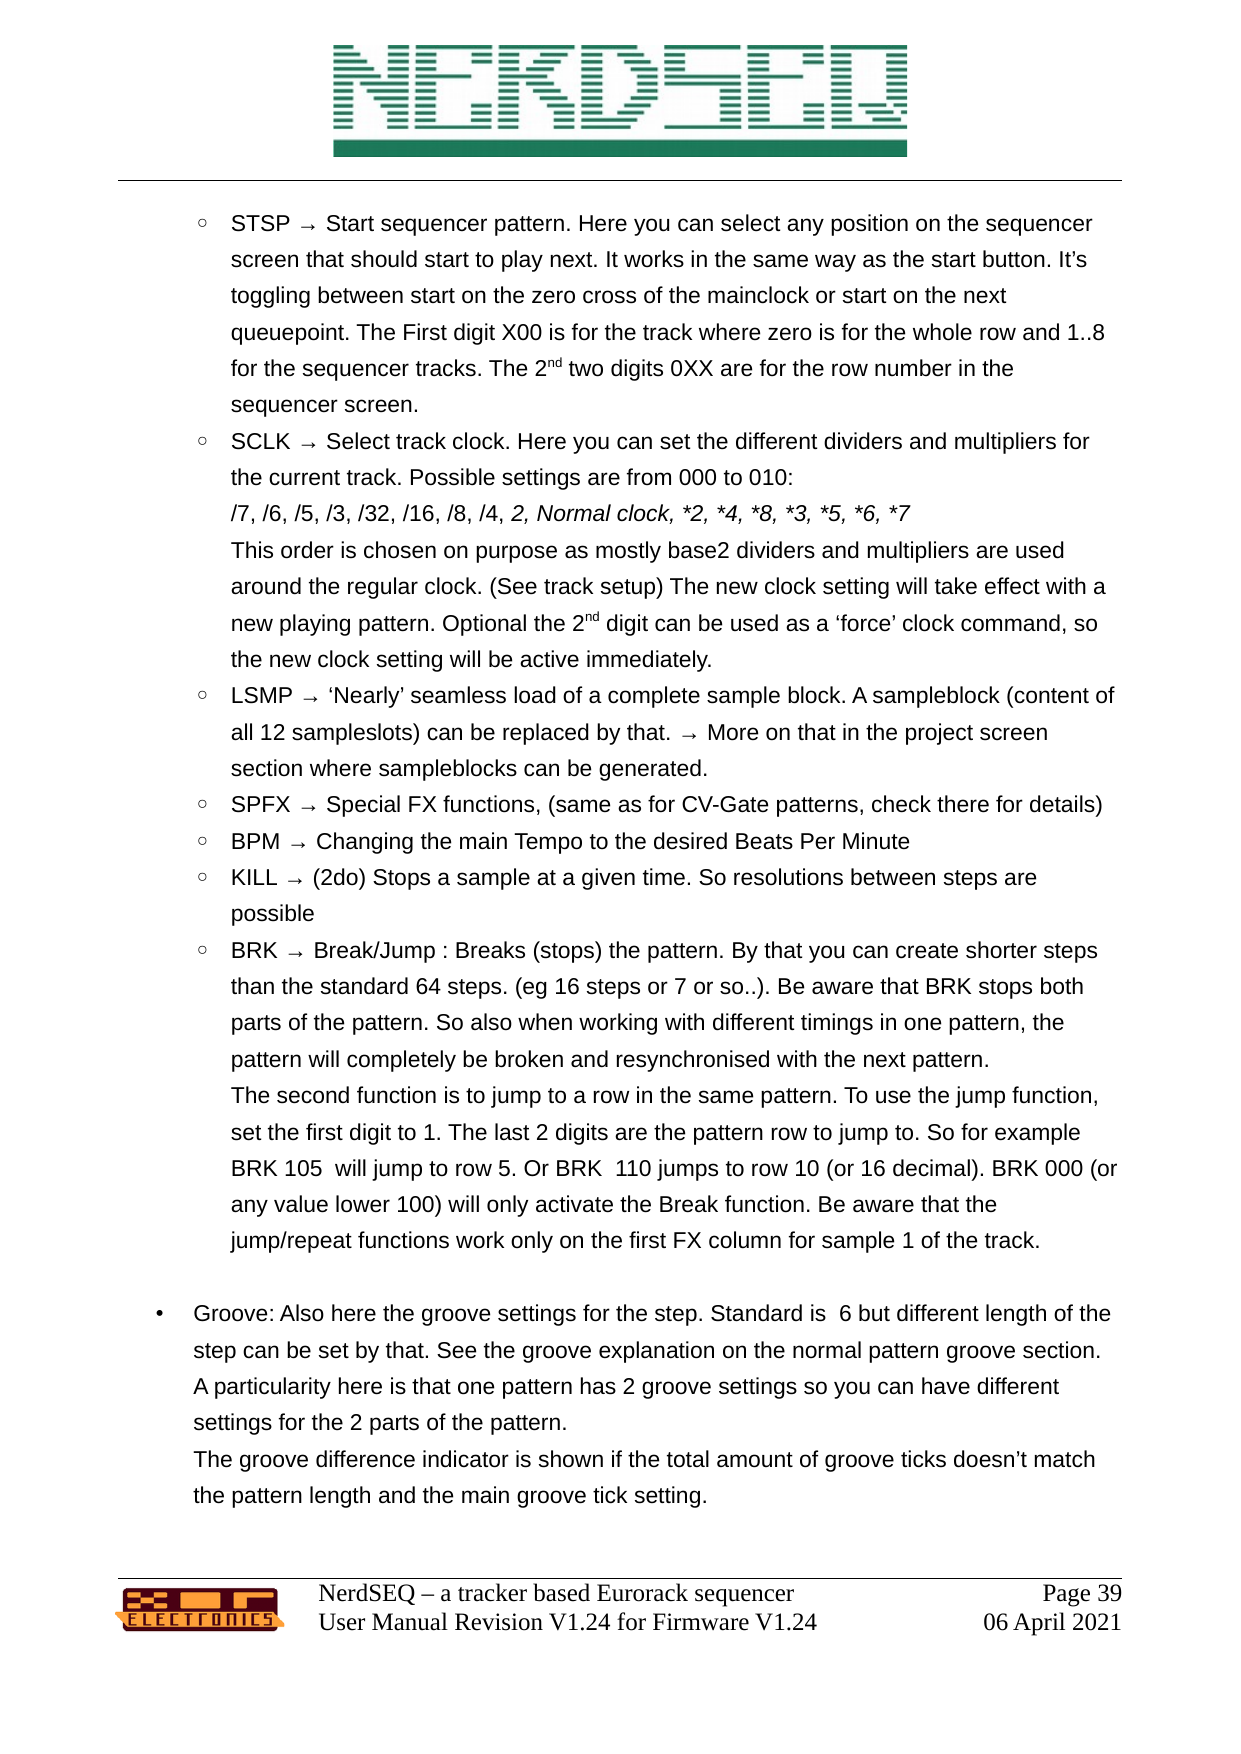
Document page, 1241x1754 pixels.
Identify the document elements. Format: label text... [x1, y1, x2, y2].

picture [115, 1584, 285, 1634]
list LSMP → ‘Nearly’ seamless load of a complete sample block. A sampleblock (content of all 12 sampleslots) can be replaced by that. → More on that in the project screen section where sampleblocks can be generated. [193, 682, 1122, 781]
list BPM → Changing the main Tempo to the desired Beats Per Minute [193, 828, 1122, 854]
list The second function is to jump to a row in the same pattern. To use the jump function, set the first digit to 1. The last 2 digits are the pattern row to jump to. So for example BRK 105 will jump to row 5. Or BRK 110 jumps to row 10 (or 16 decimal). BRK 000 (or any value lower 100) will only activate the Break function. Be aware that the jump/repeat functions work only on the first FX column for sample 1 of the track. [193, 1082, 1122, 1254]
list Groove: Also here the groove settings for the step. Standard is 6 but different length of the step can be set by that. See the groove explanation on the normal pattern groove section. [156, 1300, 1122, 1363]
list A particularity here is that one pattern has 2 groove settings so you can have different settings for the 2 parts of the pattern. [156, 1373, 1122, 1436]
list STSP → Start sequencer pattern. Here you can select any position on the sequencer screen that should start to play next. It works in the same way as the start button. It’s toggling between start on the zero cross of the mainclock or start on the next queuepoint. The First digit X00 is for the track where zero is for the whole row and 1..8 for the sequencer tracks. The 2nd two digits 0XX are for the row number in the sequencer screen. [193, 209, 1122, 418]
list KILL → (2do) Stops a sample at a given time. So resolutions between steps are possible [193, 864, 1122, 927]
list /7, /6, /5, /3, /32, /16, /8, /4, 2, Normal clock, *2, *4, *8, *3, *5, *6, *7 This order is chosen on purpose as mostly base2 dividers and multipliers are used around the regular clock. (See track setup) The new clock setting will take effect with a new playing pattern. Optional the 2nd digit can be used as a ‘force’ clock command, so the new clock setting will be active immediately. [193, 500, 1122, 672]
list The groove difference indicator is shown if the total amount of groove ticks doesn’t match the pattern length and the main groove tick setting. [156, 1446, 1122, 1508]
picture [333, 45, 908, 157]
list SPFX → Special FX functions, (same as for CV-Gate patterns, check there for details) [193, 791, 1122, 818]
list BRK → Break/Jump : Breaks (stops) the pattern. By that you can create shorter steps than the standard 64 steps. (eg 16 steps or 7 or so..). Be aware that BRK stops both parts of the pattern. So also when working with different timings in one pattern, the pattern will completely be broken and resynchronised with the next pattern. [193, 937, 1122, 1072]
list SCLK → Select track clock. Here you can set the different dividers and multipliers for the current track. Possible settings are from 000 to 010: [193, 428, 1122, 490]
